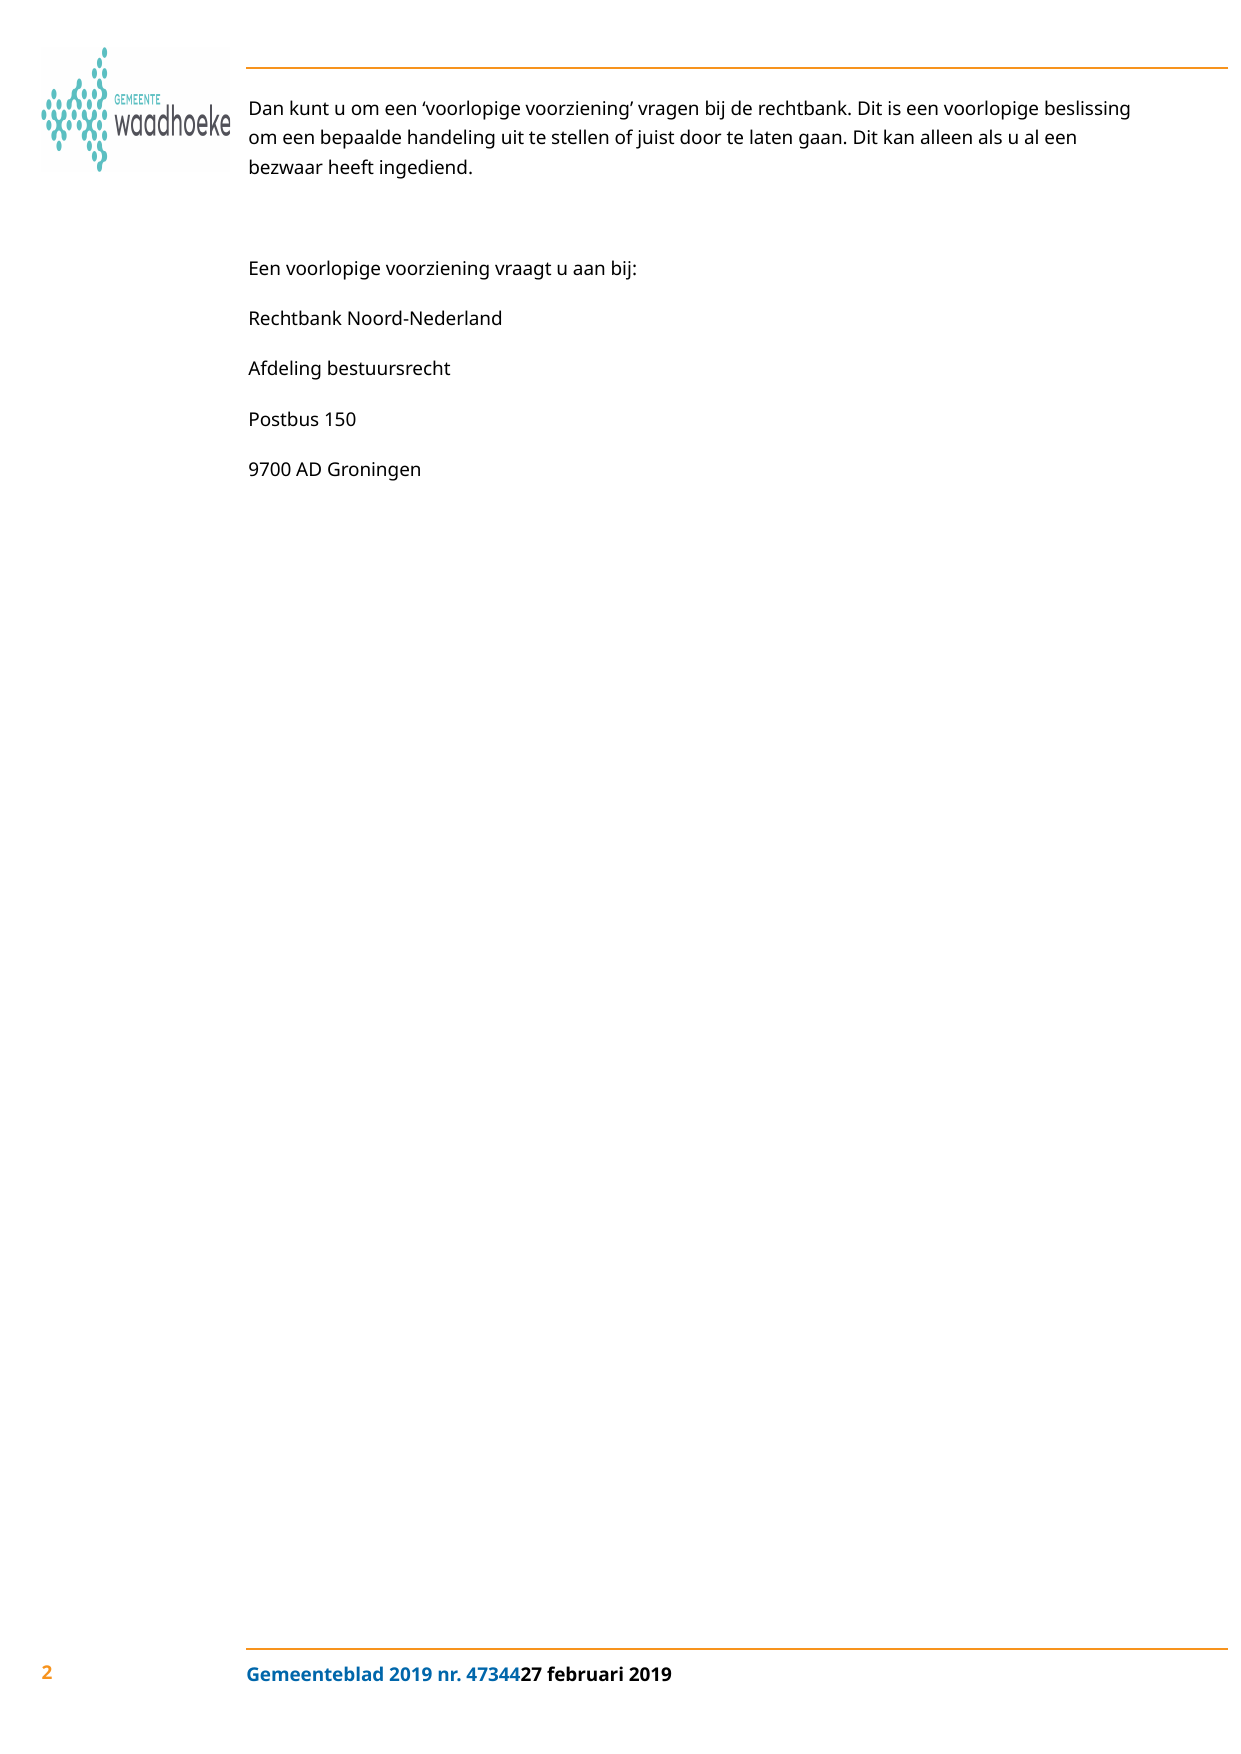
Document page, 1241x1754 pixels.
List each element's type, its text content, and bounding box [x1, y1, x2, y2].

picture [41, 47, 231, 172]
text Rechtbank Noord-Nederland [248, 305, 1152, 331]
text Dan kunt u om een ‘voorlopige voorziening’ vragen bij de rechtbank. Dit is een voorlopige beslissing om een bepaalde handeling uit te stellen of juist door te laten gaan. Dit kan alleen als u al een bezwaar heeft ingediend. [248, 95, 1152, 180]
text Een voorlopige voorziening vraagt u aan bij: [248, 255, 1152, 281]
text 9700 AD Groningen [248, 456, 1152, 482]
text Postbus 150 [248, 406, 1152, 432]
text Afdeling bestuursrecht [248, 356, 1152, 381]
